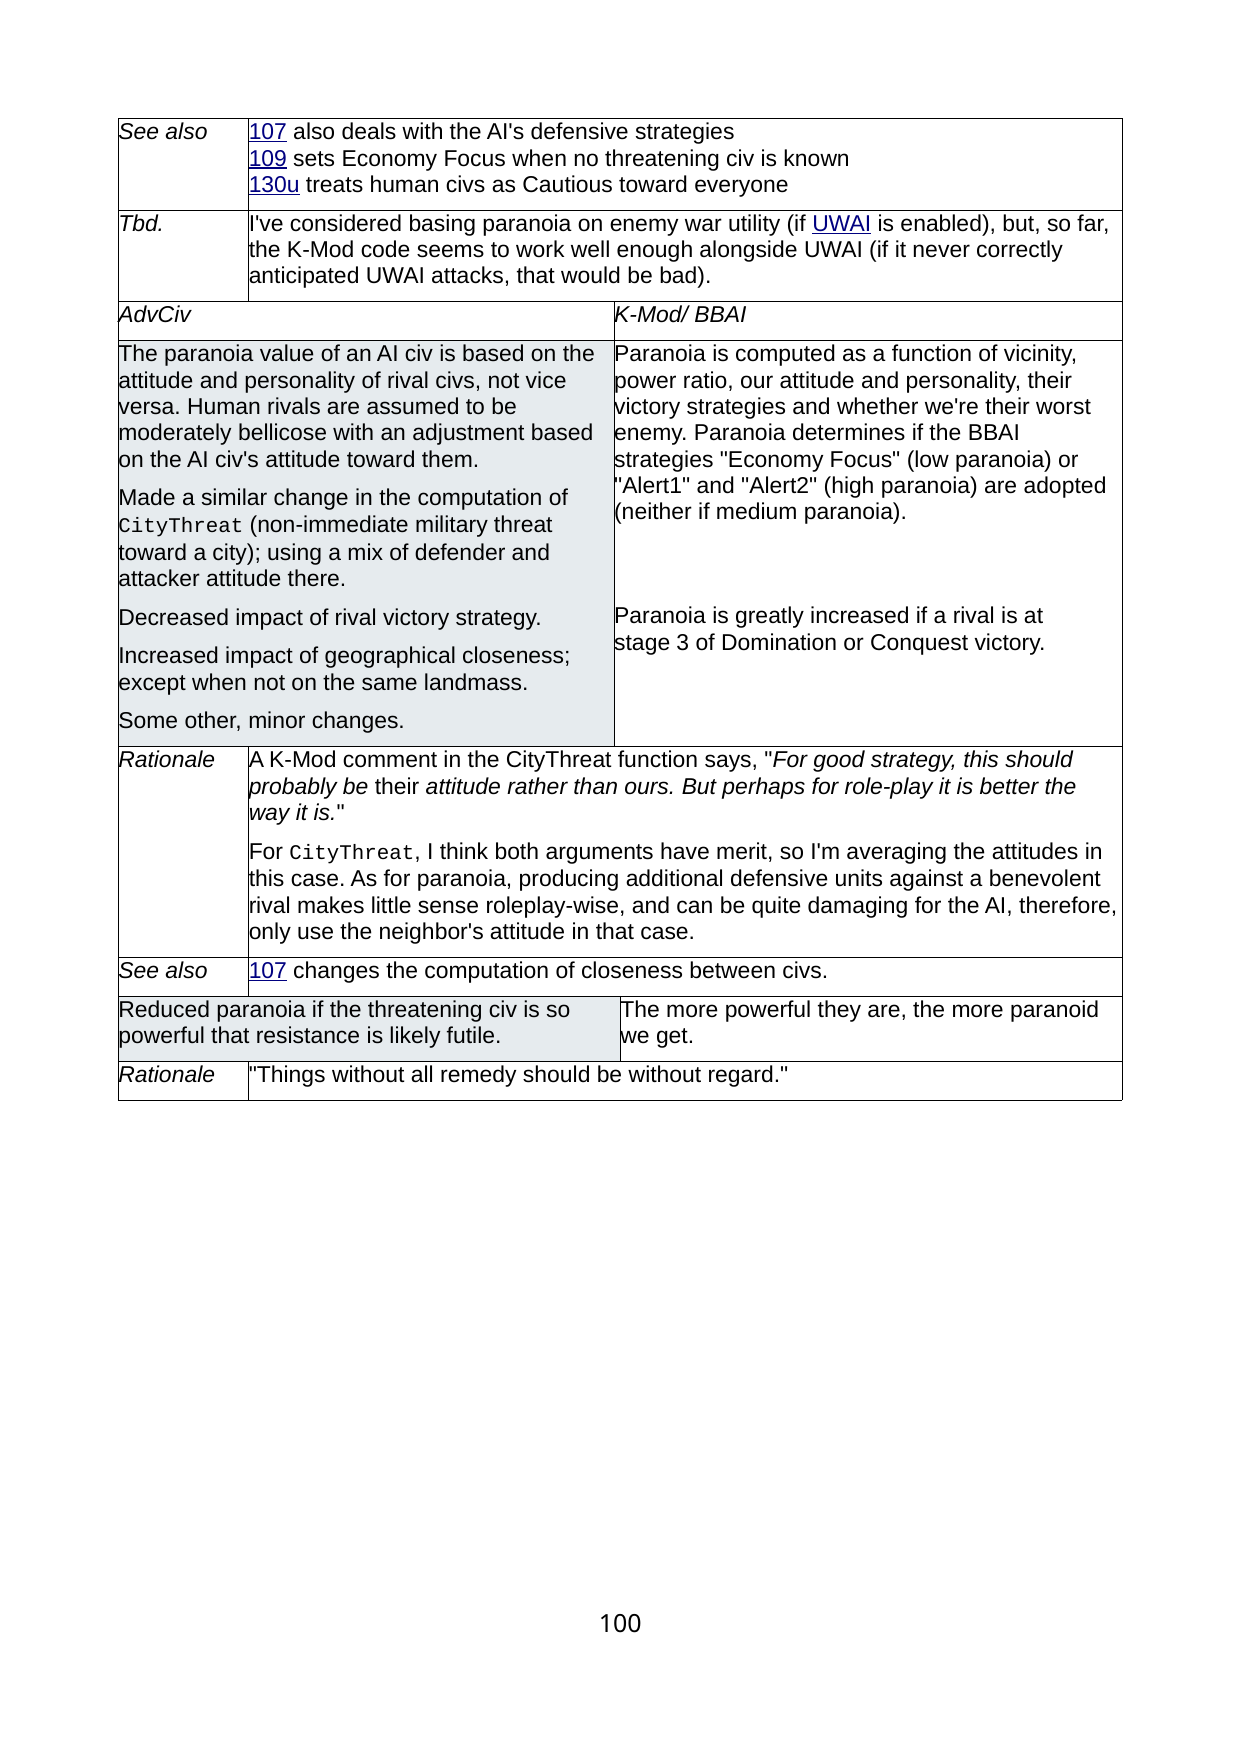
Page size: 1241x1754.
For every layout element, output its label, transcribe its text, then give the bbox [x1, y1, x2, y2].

table_cell Tbd. [119, 211, 248, 301]
table_cell 107 changes the computation of closeness between civs. [249, 958, 1122, 996]
table_cell Rationale [119, 747, 248, 957]
table_cell "Things without all remedy should be without regard." [249, 1062, 1122, 1100]
table_cell Paranoia is computed as a function of vicinity, power ratio, our attitude and personality, their victory strategies and whether we're their worst enemy. Paranoia determines if the BBAI strategies "Economy Focus" (low paranoia) or "Alert1" and "Alert2" (high paranoia) are adopted (neither if medium paranoia). Paranoia is greatly increased if a rival is at stage 3 of Domination or Conquest victory. [615, 341, 1122, 746]
table_cell I've considered basing paranoia on enemy war utility (if UWAI is enabled), but, so far, the K-Mod code seems to work well enough alongside UWAI (if it never correctly anticipated UWAI attacks, that would be bad). [249, 211, 1122, 301]
table_cell See also [119, 958, 248, 996]
table_cell K-Mod/ BBAI [615, 302, 1122, 340]
table_cell The more powerful they are, the more paranoid we get. [621, 997, 1122, 1061]
table_cell Reduced paranoia if the threatening civ is so powerful that resistance is likely futile. [119, 997, 620, 1061]
table_cell AdvCiv [119, 302, 614, 340]
table_cell See also [119, 119, 248, 210]
table_cell 107 also deals with the AI's defensive strategies 109 sets Economy Focus when no threatening civ is known 130u treats human civs as Cautious toward everyone [249, 119, 1122, 210]
table_cell The paranoia value of an AI civ is based on the attitude and personality of rival civs, not vice versa. Human rivals are assumed to be moderately bellicose with an adjustment based on the AI civ's attitude toward them. Made a similar change in the computation of CityThreat (non-immediate military threat toward a city); using a mix of defender and attacker attitude there. Decreased impact of rival victory strategy. Increased impact of geographical closeness; except when not on the same landmass. Some other, minor changes. [119, 341, 614, 746]
table_cell A K-Mod comment in the CityThreat function says, "For good strategy, this should probably be their attitude rather than ours. But perhaps for role-play it is better the way it is." For CityThreat, I think both arguments have merit, so I'm averaging the attitudes in this case. As for paranoia, producing additional defensive units against a benevolent rival makes little sense roleplay-wise, and can be quite damaging for the AI, therefore, only use the neighbor's attitude in that case. [249, 747, 1122, 957]
table_cell Rationale [119, 1062, 248, 1100]
